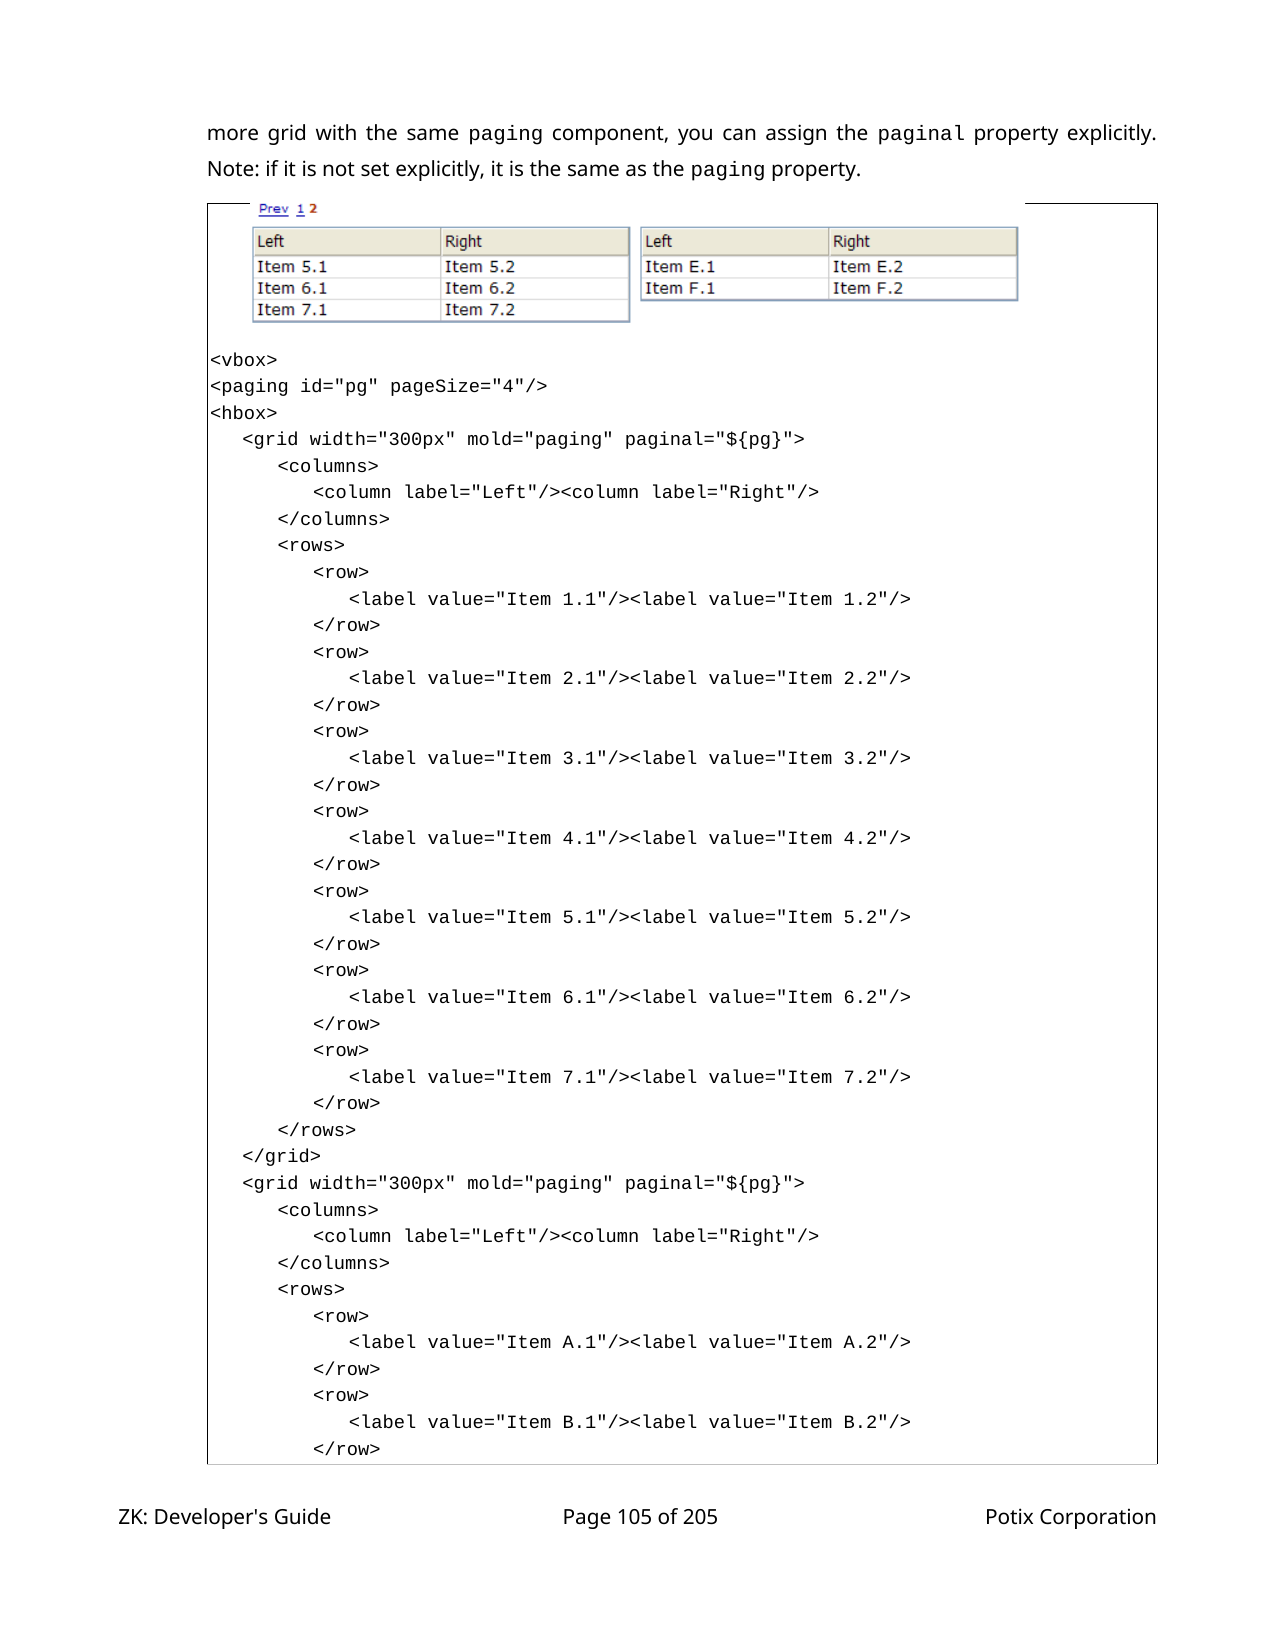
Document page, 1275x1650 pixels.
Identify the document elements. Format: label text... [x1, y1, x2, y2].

text more grid with the same paging component, you can assign the paginal property explicitly. Note: if it is not set explicitly, it is the same as the paging property. [207, 118, 1157, 182]
text <vbox> <paging id="pg" pageSize="4"/> <hbox> <grid width="300px" mold="paging" paginal="${pg}"> <columns> <column label="Left"/><column label="Right"/> </columns> <rows> <row> <label value="Item 1.1"/><label value="Item 1.2"/> </row> <row> <label value="Item 2.1"/><label value="Item 2.2"/> </row> <row> <label value="Item 3.1"/><label value="Item 3.2"/> </row> <row> <label value="Item 4.1"/><label value="Item 4.2"/> </row> <row> <label value="Item 5.1"/><label value="Item 5.2"/> </row> <row> <label value="Item 6.1"/><label value="Item 6.2"/> </row> <row> <label value="Item 7.1"/><label value="Item 7.2"/> </row> </rows> </grid> <grid width="300px" mold="paging" paginal="${pg}"> <columns> <column label="Left"/><column label="Right"/> </columns> <rows> <row> <label value="Item A.1"/><label value="Item A.2"/> </row> <row> <label value="Item B.1"/><label value="Item B.2"/> </row> [208, 204, 1157, 1464]
picture [250, 200, 1025, 328]
